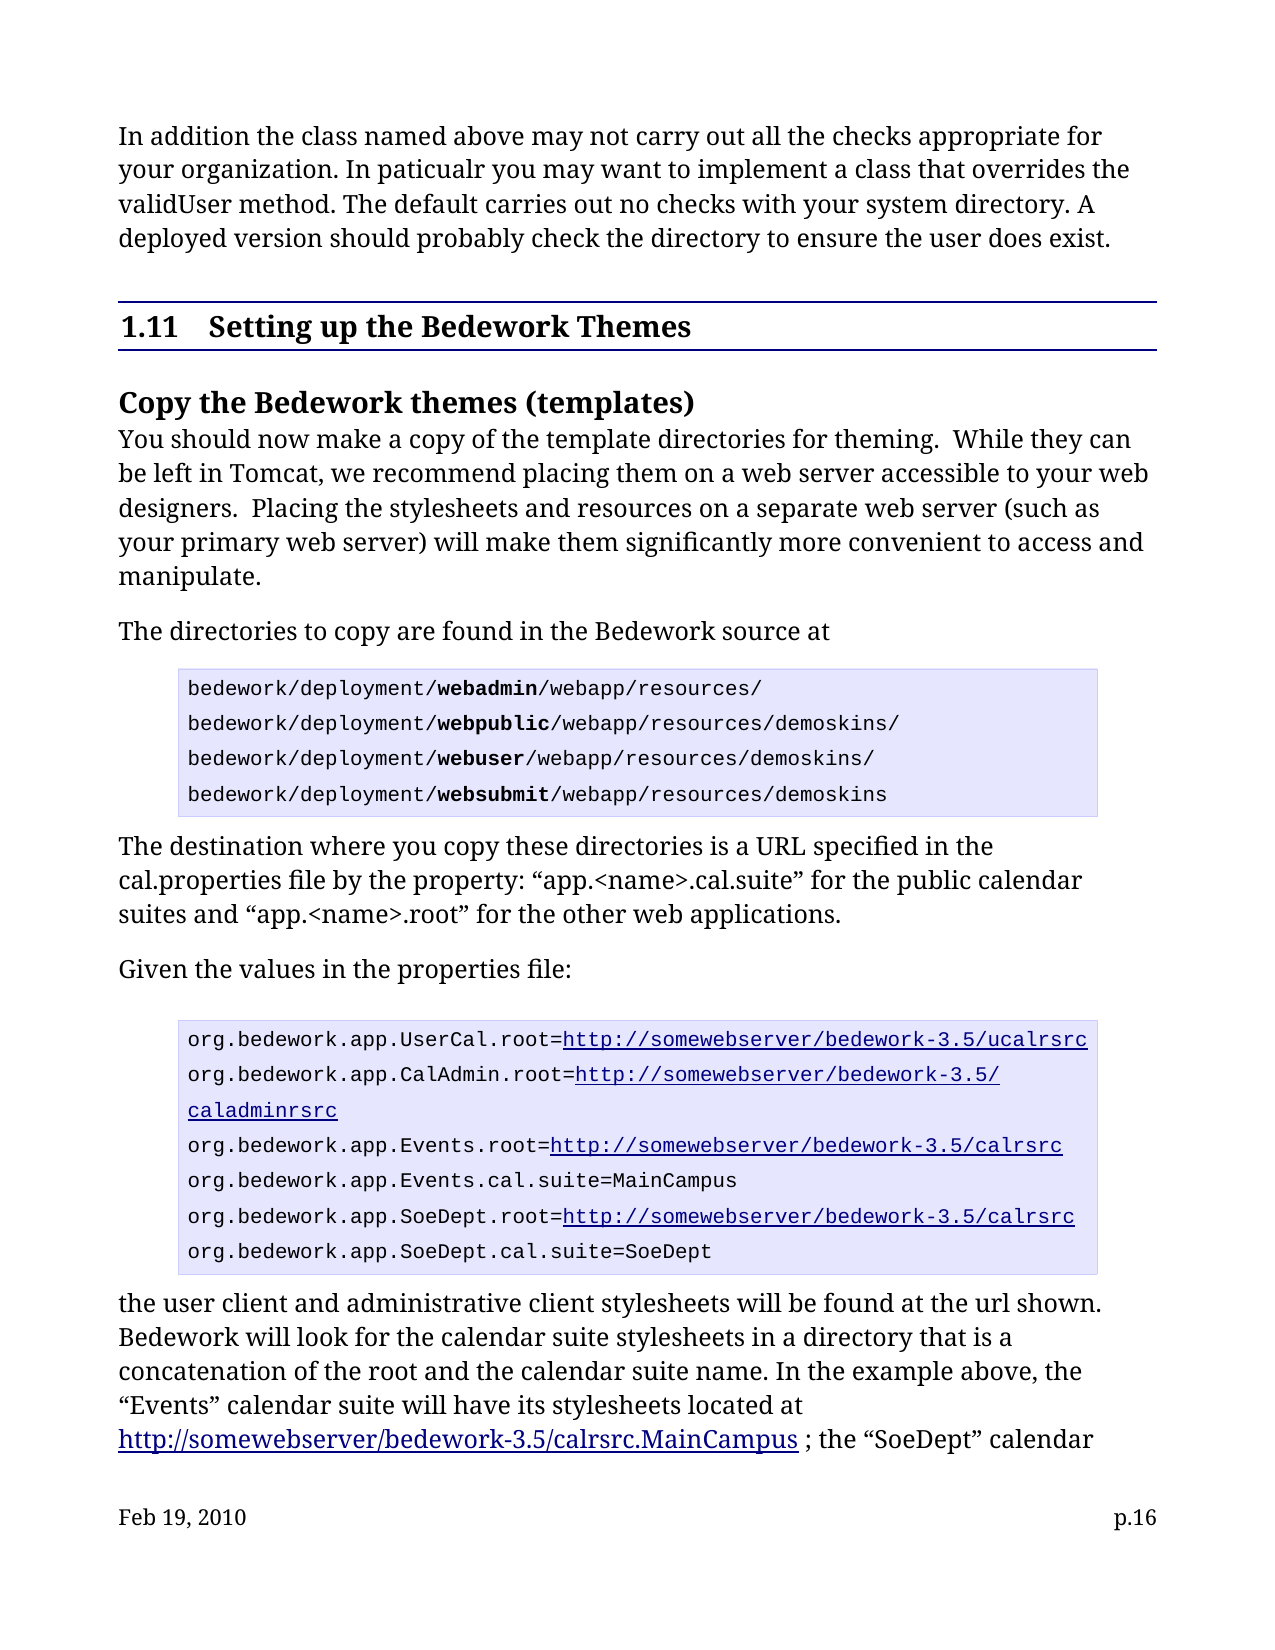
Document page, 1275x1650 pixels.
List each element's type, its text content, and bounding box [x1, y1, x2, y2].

text The directories to copy are found in the Bedework source at [118, 613, 1157, 647]
text Given the values in the properties file: [118, 952, 1157, 986]
text org.bedework.app.CalAdmin.root=http://somewebserver/bedework-3.5/caladminrsrc [179, 1055, 1097, 1123]
text org.bedework.app.Events.root=http://somewebserver/bedework-3.5/calrsrc [179, 1126, 1097, 1159]
text bedework/deployment/webpublic/webapp/resources/demoskins/ [179, 704, 1097, 737]
text the user client and administrative client stylesheets will be found at the url shown. Bedework will look for the calendar suite stylesheets in a directory that is a concatenation of the root and the calendar suite name. In the example above, the “Events” calendar suite will have its stylesheets located at http://somewebserver/bedework-3.5/calrsrc.MainCampus ; the “SoeDept” calendar [118, 1286, 1157, 1456]
subtitle Setting up the Bedework Themes [118, 303, 1157, 349]
text org.bedework.app.SoeDept.cal.suite=SoeDept [179, 1232, 1097, 1274]
text You should now make a copy of the template directories for theming. While they can be left in Tomcat, we recommend placing them on a web server accessible to your web designers. Placing the stylesheets and resources on a separate web server (such as your primary web server) will make them significantly more convenient to access and manipulate. [118, 422, 1157, 592]
text bedework/deployment/webadmin/webapp/resources/ [179, 670, 1097, 701]
text org.bedework.app.UserCal.root=http://somewebserver/bedework-3.5/ucalrsrc [179, 1021, 1097, 1052]
text org.bedework.app.SoeDept.root=http://somewebserver/bedework-3.5/calrsrc [179, 1197, 1097, 1229]
subtitle Copy the Bedework themes (templates) [118, 382, 1157, 422]
text org.bedework.app.Events.cal.suite=MainCampus [179, 1161, 1097, 1194]
text bedework/deployment/webuser/webapp/resources/demoskins/ [179, 739, 1097, 772]
text The destination where you copy these directories is a URL specified in the cal.properties file by the property: “app.<name>.cal.suite” for the public calendar suites and “app.<name>.root” for the other web applications. [118, 828, 1157, 931]
text bedework/deployment/websubmit/webapp/resources/demoskins [179, 775, 1097, 816]
text In addition the class named above may not carry out all the checks appropriate for your organization. In paticualr you may want to implement a class that overrides the validUser method. The default carries out no checks with your system directory. A deployed version should probably check the directory to ensure the user does exist. [118, 118, 1157, 254]
